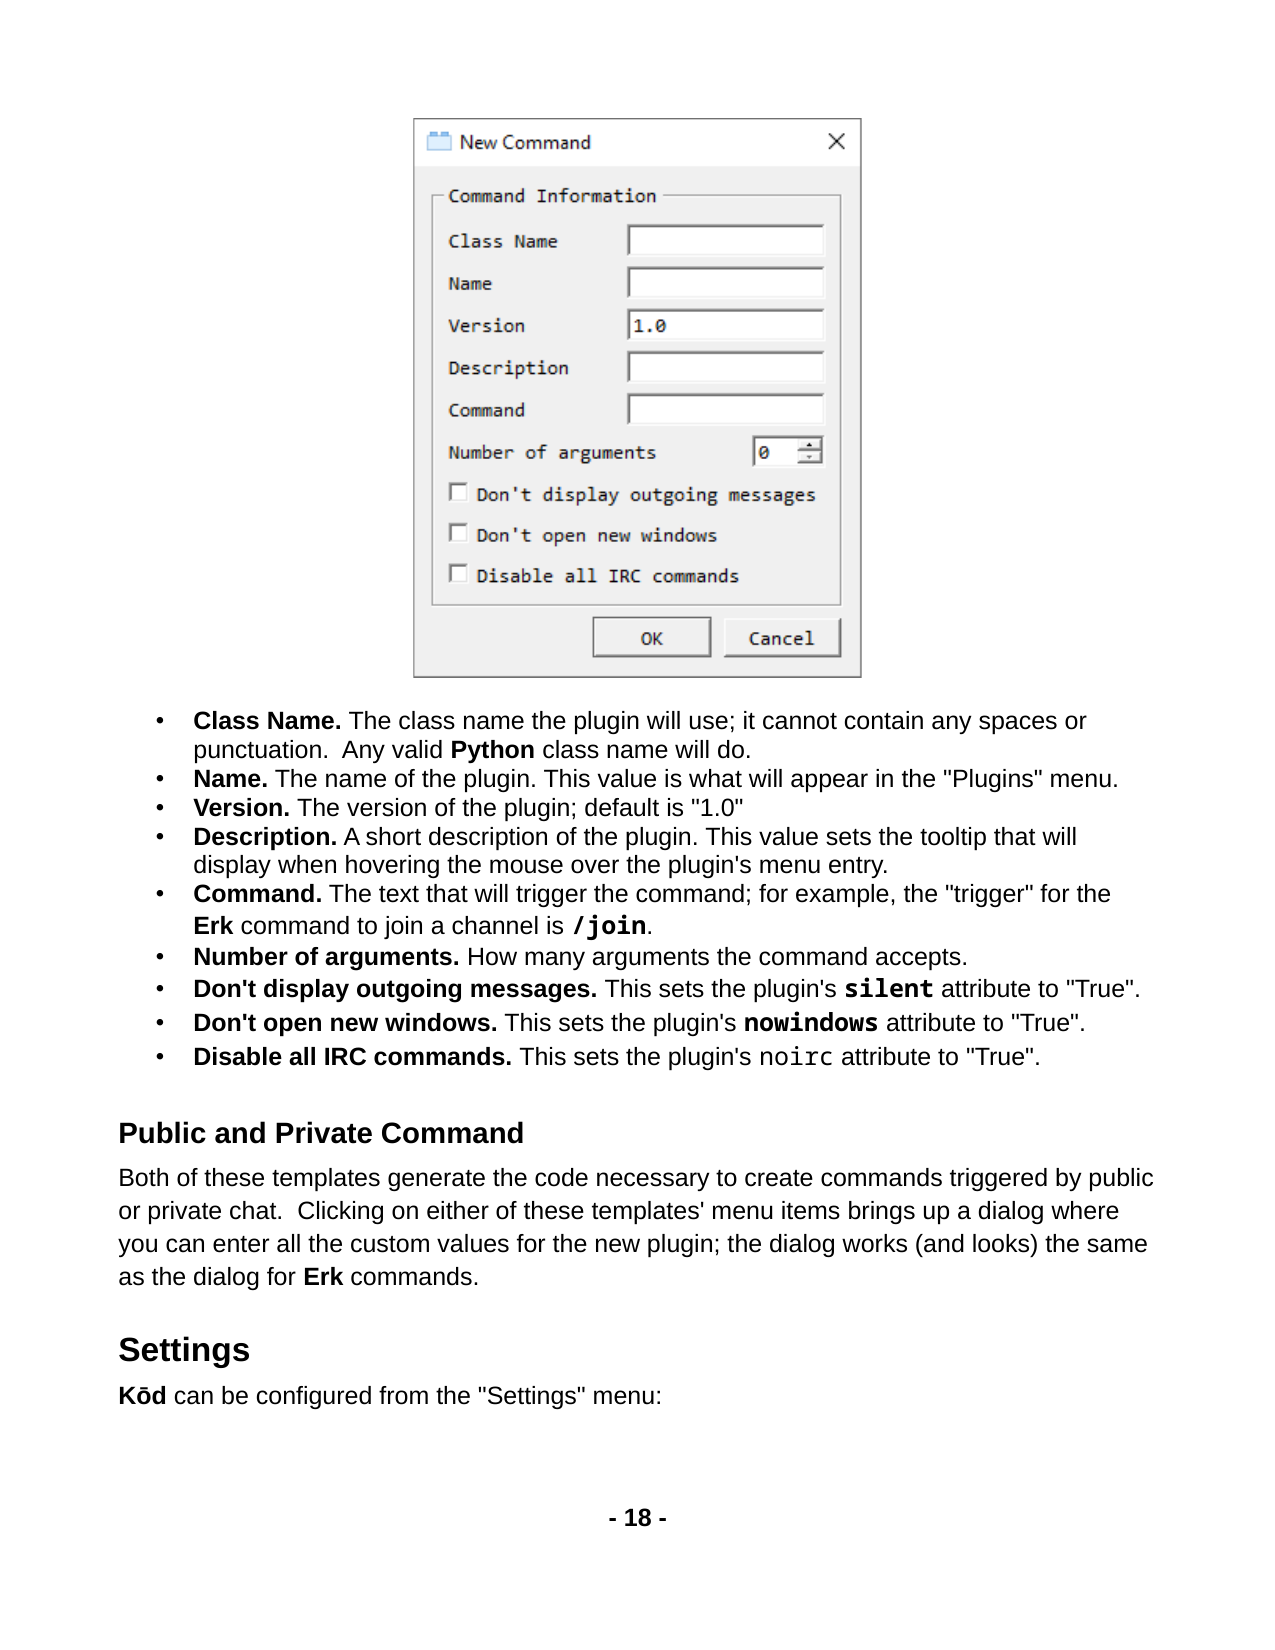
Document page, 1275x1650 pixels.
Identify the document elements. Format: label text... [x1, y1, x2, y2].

list Version. The version of the plugin; default is "1.0" [156, 793, 1157, 822]
picture [413, 118, 862, 678]
list Disable all IRC commands. This sets the plugin's noirc attribute to "True". [156, 1039, 1157, 1073]
text Kōd can be configured from the "Settings" menu: [118, 1381, 1157, 1410]
subtitle Settings [118, 1330, 1157, 1369]
list Don't open new windows. This sets the plugin's nowindows attribute to "True". [156, 1005, 1157, 1039]
text Both of these templates generate the code necessary to create commands triggered by public or private chat. Clicking on either of these templates' menu items brings up a dialog where you can enter all the custom values for the new plugin; the dialog works (and looks) the same as the dialog for Erk commands. [118, 1163, 1157, 1291]
list Command. The text that will trigger the command; for example, the "trigger" for the Erk command to join a channel is /join. [156, 879, 1157, 942]
list Number of arguments. How many arguments the command accepts. [156, 942, 1157, 971]
list Class Name. The class name the plugin will use; it cannot contain any spaces or punctuation. Any valid Python class name will do. [156, 706, 1157, 764]
list Description. A short description of the plugin. This value sets the tooltip that will display when hovering the mouse over the plugin's menu entry. [156, 822, 1157, 879]
list Don't display outgoing messages. This sets the plugin's silent attribute to "True". [156, 971, 1157, 1005]
list Name. The name of the plugin. This value is what will appear in the "Plugins" menu. [156, 764, 1157, 793]
subtitle Public and Private Command [118, 1116, 1157, 1150]
